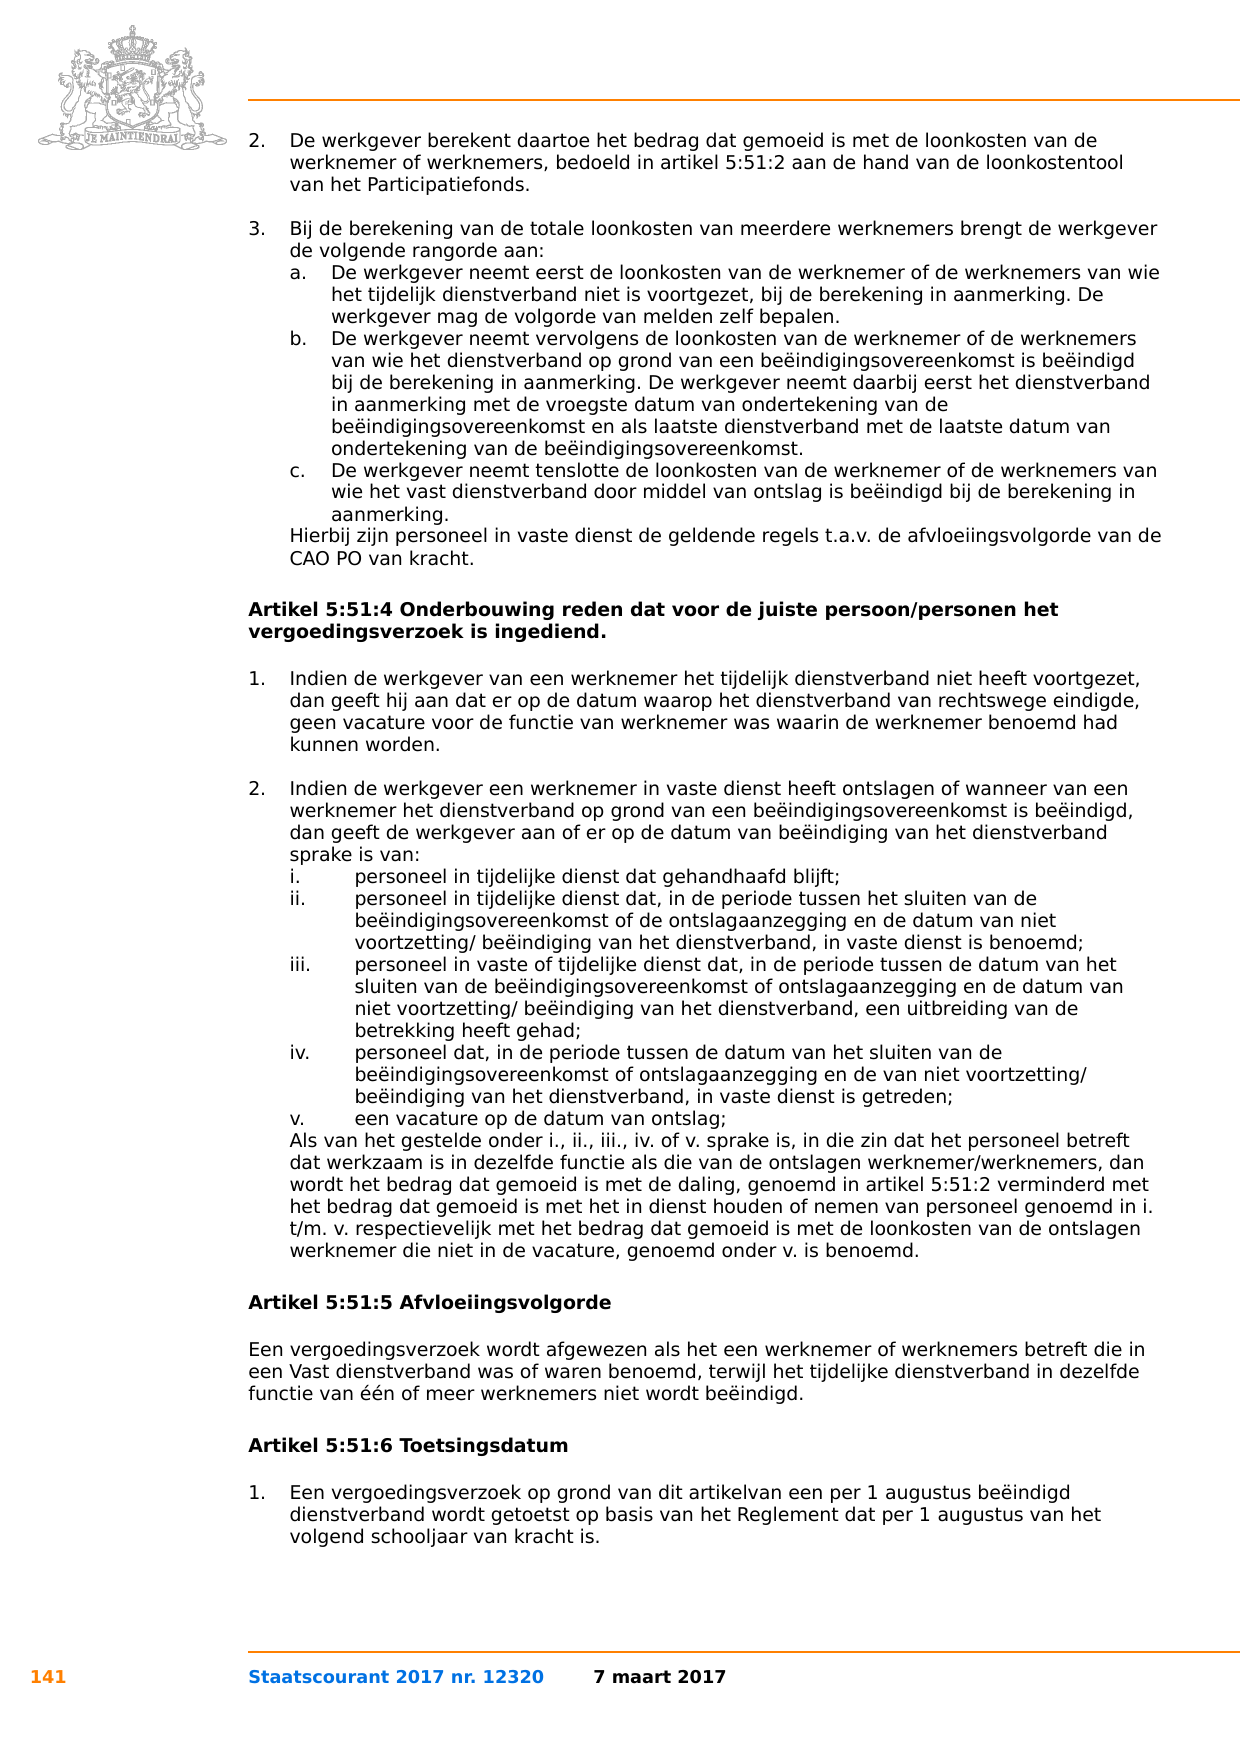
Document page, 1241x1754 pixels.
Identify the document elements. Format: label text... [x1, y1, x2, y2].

subtitle Artikel 5:51:4 Onderbouwing reden dat voor de juiste persoon/personen het vergoedingsverzoek is ingediend. [248, 599, 1163, 643]
text b. De werkgever neemt vervolgens de loonkosten van de werknemer of de werknemers van wie het dienstverband op grond van een beëindigingsovereenkomst is beëindigd bij de berekening in aanmerking. De werkgever neemt daarbij eerst het dienstverband in aanmerking met de vroegste datum van ondertekening van de beëindigingsovereenkomst en als laatste dienstverband met de laatste datum van ondertekening van de beëindigingsovereenkomst. [289, 328, 1163, 459]
text 1. Een vergoedingsverzoek op grond van dit artikelvan een per 1 augustus beëindigd dienstverband wordt getoetst op basis van het Reglement dat per 1 augustus van het volgend schooljaar van kracht is. [248, 1482, 1163, 1547]
text 3. Bij de berekening van de totale loonkosten van meerdere werknemers brengt de werkgever de volgende rangorde aan: [248, 218, 1163, 262]
text Hierbij zijn personeel in vaste dienst de geldende regels t.a.v. de afvloeiingsvolgorde van de CAO PO van kracht. [289, 525, 1163, 569]
text iii. personeel in vaste of tijdelijke dienst dat, in de periode tussen de datum van het sluiten van de beëindigingsovereenkomst of ontslagaanzegging en de datum van niet voortzetting/ beëindiging van het dienstverband, een uitbreiding van de betrekking heeft gehad; [289, 954, 1163, 1042]
text i. personeel in tijdelijke dienst dat gehandhaafd blijft; [289, 866, 1163, 888]
subtitle Artikel 5:51:6 Toetsingsdatum [248, 1434, 1163, 1457]
text v. een vacature op de datum van ontslag; [289, 1108, 1163, 1130]
text Als van het gestelde onder i., ii., iii., iv. of v. sprake is, in die zin dat het personeel betreft dat werkzaam is in dezelfde functie als die van de ontslagen werknemer/werknemers, dan wordt het bedrag dat gemoeid is met de daling, genoemd in artikel 5:51:2 verminderd met het bedrag dat gemoeid is met het in dienst houden of nemen van personeel genoemd in i. t/m. v. respectievelijk met het bedrag dat gemoeid is met de loonkosten van de ontslagen werknemer die niet in de vacature, genoemd onder v. is benoemd. [289, 1130, 1163, 1262]
text Een vergoedingsverzoek wordt afgewezen als het een werknemer of werknemers betreft die in een Vast dienstverband was of waren benoemd, terwijl het tijdelijke dienstverband in dezelfde functie van één of meer werknemers niet wordt beëindigd. [248, 1339, 1163, 1404]
text iv. personeel dat, in de periode tussen de datum van het sluiten van de beëindigingsovereenkomst of ontslagaanzegging en de van niet voortzetting/ beëindiging van het dienstverband, in vaste dienst is getreden; [289, 1042, 1163, 1108]
subtitle Artikel 5:51:5 Afvloeiingsvolgorde [248, 1292, 1163, 1314]
text c. De werkgever neemt tenslotte de loonkosten van de werknemer of de werknemers van wie het vast dienstverband door middel van ontslag is beëindigd bij de berekening in aanmerking. [289, 459, 1163, 525]
text 2. Indien de werkgever een werknemer in vaste dienst heeft ontslagen of wanneer van een werknemer het dienstverband op grond van een beëindigingsovereenkomst is beëindigd, dan geeft de werkgever aan of er op de datum van beëindiging van het dienstverband sprake is van: [248, 778, 1163, 866]
text ii. personeel in tijdelijke dienst dat, in de periode tussen het sluiten van de beëindigingsovereenkomst of de ontslagaanzegging en de datum van niet voortzetting/ beëindiging van het dienstverband, in vaste dienst is benoemd; [289, 888, 1163, 954]
picture [38, 25, 227, 150]
text 2. De werkgever berekent daartoe het bedrag dat gemoeid is met de loonkosten van de werknemer of werknemers, bedoeld in artikel 5:51:2 aan de hand van de loonkostentool van het Participatiefonds. [248, 130, 1163, 196]
text a. De werkgever neemt eerst de loonkosten van de werknemer of de werknemers van wie het tijdelijk dienstverband niet is voortgezet, bij de berekening in aanmerking. De werkgever mag de volgorde van melden zelf bepalen. [289, 262, 1163, 328]
text 1. Indien de werkgever van een werknemer het tijdelijk dienstverband niet heeft voortgezet, dan geeft hij aan dat er op de datum waarop het dienstverband van rechtswege eindigde, geen vacature voor de functie van werknemer was waarin de werknemer benoemd had kunnen worden. [248, 668, 1163, 756]
